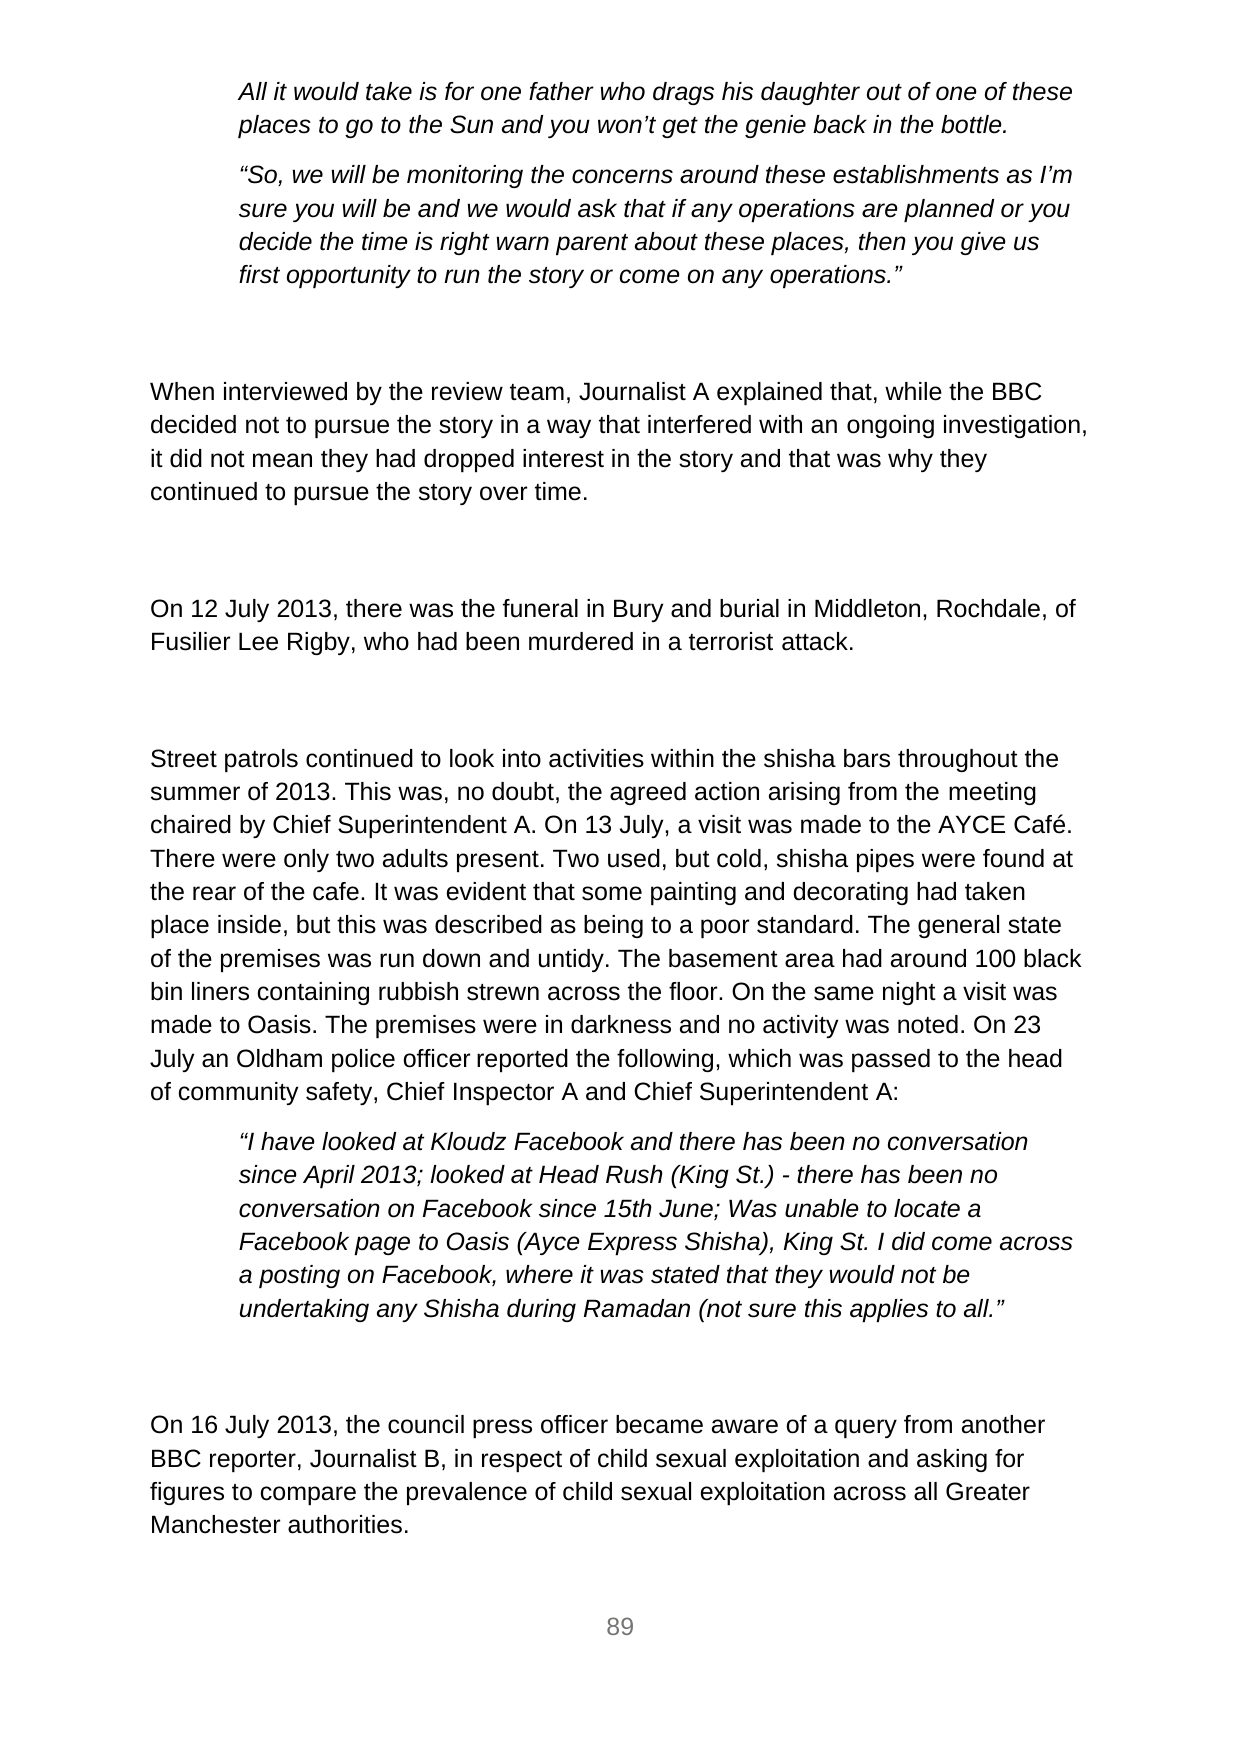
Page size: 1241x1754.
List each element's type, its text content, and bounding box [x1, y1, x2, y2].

text When interviewed by the review team, Journalist A explained that, while the BBC decided not to pursue the story in a way that interfered with an ongoing investigation, it did not mean they had dropped interest in the story and that was why they continued to pursue the story over time. [150, 374, 1090, 507]
text Street patrols continued to look into activities within the shisha bars throughout the summer of 2013. This was, no doubt, the agreed action arising from the meeting chaired by Chief Superintendent A. On 13 July, a visit was made to the AYCE Café. There were only two adults present. Two used, but cold, shisha pipes were found at the rear of the cafe. It was evident that some painting and decorating had taken place inside, but this was described as being to a poor standard. The general state of the premises was run down and untidy. The basement area had around 100 black bin liners containing rubbish strewn across the floor. On the same night a visit was made to Oasis. The premises were in darkness and no activity was noted. On 23 July an Oldham police officer reported the following, which was passed to the head of community safety, Chief Inspector A and Chief Superintendent A: [150, 741, 1090, 1107]
text “So, we will be monitoring the concerns around these establishments as I’m sure you will be and we would ask that if any operations are planned or you decide the time is right warn parent about these places, then you give us first opportunity to run the story or come on any operations.” [239, 157, 1090, 291]
text On 12 July 2013, there was the funeral in Bury and burial in Middleton, Rochdale, of Fusilier Lee Rigby, who had been murdered in a terrorist attack. [150, 591, 1090, 657]
text All it would take is for one father who drags his daughter out of one of these places to go to the Sun and you won’t get the genie back in the bottle. [239, 74, 1090, 141]
text “I have looked at Kloudz Facebook and there has been no conversation since April 2013; looked at Head Rush (King St.) - there has been no conversation on Facebook since 15th June; Was unable to locate a Facebook page to Oasis (Ayce Express Shisha), King St. I did come across a posting on Facebook, where it was stated that they would not be undertaking any Shisha during Ramadan (not sure this applies to all.” [239, 1124, 1090, 1324]
text On 16 July 2013, the council press officer became aware of a query from another BBC reporter, Journalist B, in respect of child sexual exploitation and asking for figures to compare the prevalence of child sexual exploitation across all Greater Manchester authorities. [150, 1407, 1090, 1541]
